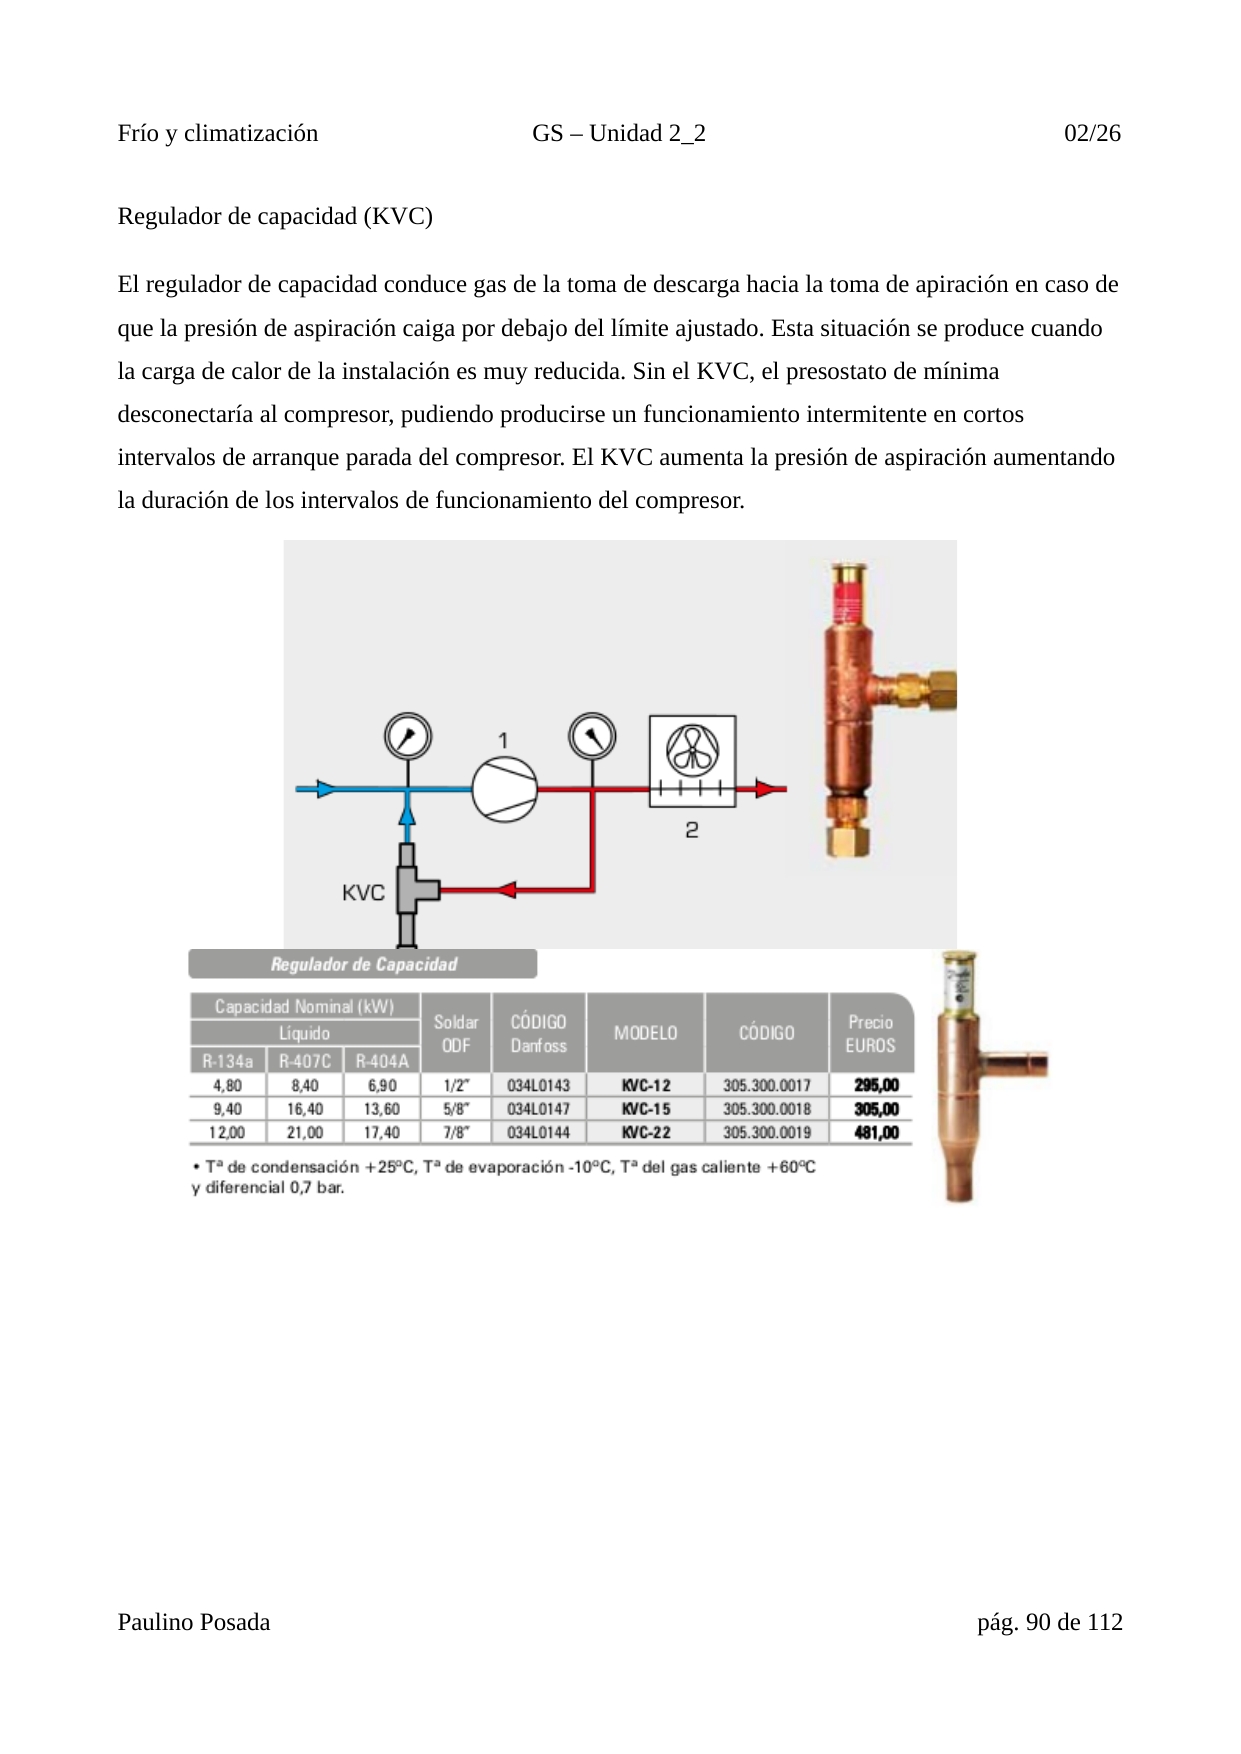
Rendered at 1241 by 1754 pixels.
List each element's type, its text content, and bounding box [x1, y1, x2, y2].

text El regulador de capacidad conduce gas de la toma de descarga hacia la toma de apiración en caso de que la presión de aspiración caiga por debajo del límite ajustado. Esta situación se produce cuando la carga de calor de la instalación es muy reducida. Sin el KVC, el presostato de mínima desconectaría al compresor, pudiendo producirse un funcionamiento intermitente en cortos intervalos de arranque parada del compresor. El KVC aumenta la presión de aspiración aumentando la duración de los intervalos de funcionamiento del compresor. [117, 269, 1123, 514]
picture [184, 540, 1057, 1223]
text Regulador de capacidad (KVC) [117, 201, 1123, 230]
